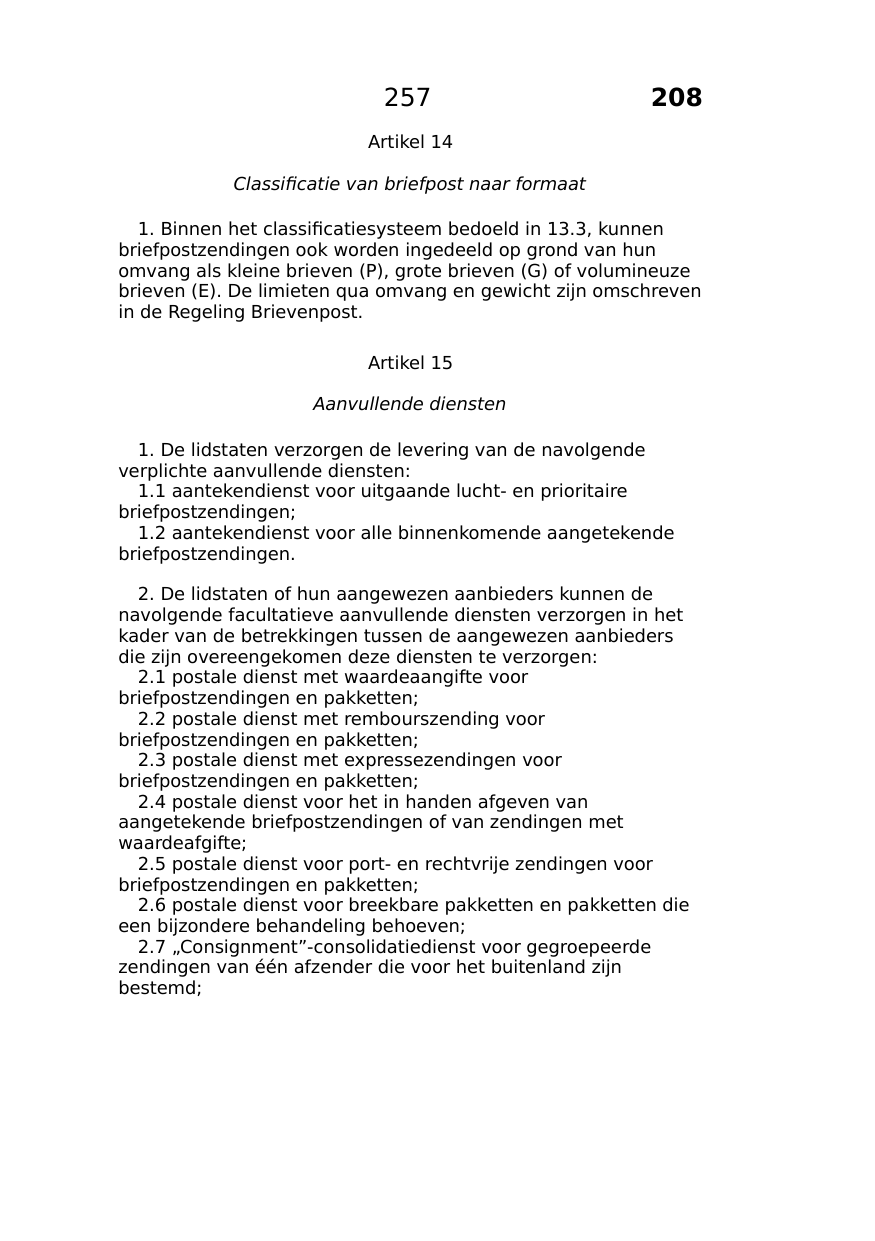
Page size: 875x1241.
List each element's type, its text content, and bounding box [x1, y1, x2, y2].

text 1.1 aantekendienst voor uitgaande lucht- en prioritaire briefpostzendingen; [118, 481, 703, 523]
text 2.7 „Consignment”-consolidatiedienst voor gegroepeerde zendingen van één afzender die voor het buitenland zijn bestemd; [118, 937, 703, 999]
text 2.2 postale dienst met rembourszending voor briefpostzendingen en pakketten; [118, 709, 703, 750]
text 1.2 aantekendienst voor alle binnenkomende aangetekende briefpostzendingen. [118, 523, 703, 564]
text 2.1 postale dienst met waardeaangifte voor briefpostzendingen en pakketten; [118, 667, 703, 709]
text 2.3 postale dienst met expressezendingen voor briefpostzendingen en pakketten; [118, 750, 703, 792]
subtitle Artikel 15 Aanvullende diensten [118, 353, 703, 415]
text 1. De lidstaten verzorgen de levering van de navolgende verplichte aanvullende diensten: [118, 440, 703, 481]
text 1. Binnen het classificatiesysteem bedoeld in 13.3, kunnen briefpostzendingen ook worden ingedeeld op grond van hun omvang als kleine brieven (P), grote brieven (G) of volumineuze brieven (E). De limieten qua omvang en gewicht zijn omschreven in de Regeling Brievenpost. [118, 219, 703, 323]
text 2. De lidstaten of hun aangewezen aanbieders kunnen de navolgende facultatieve aanvullende diensten verzorgen in het kader van de betrekkingen tussen de aangewezen aanbieders die zijn overeengekomen deze diensten te verzorgen: [118, 584, 703, 667]
text 2.4 postale dienst voor het in handen afgeven van aangetekende briefpostzendingen of van zendingen met waardeafgifte; [118, 792, 703, 854]
text 2.5 postale dienst voor port- en rechtvrije zendingen voor briefpostzendingen en pakketten; [118, 854, 703, 895]
subtitle Artikel 14 Classificatie van briefpost naar formaat [118, 132, 703, 194]
text 2.6 postale dienst voor breekbare pakketten en pakketten die een bijzondere behandeling behoeven; [118, 895, 703, 937]
